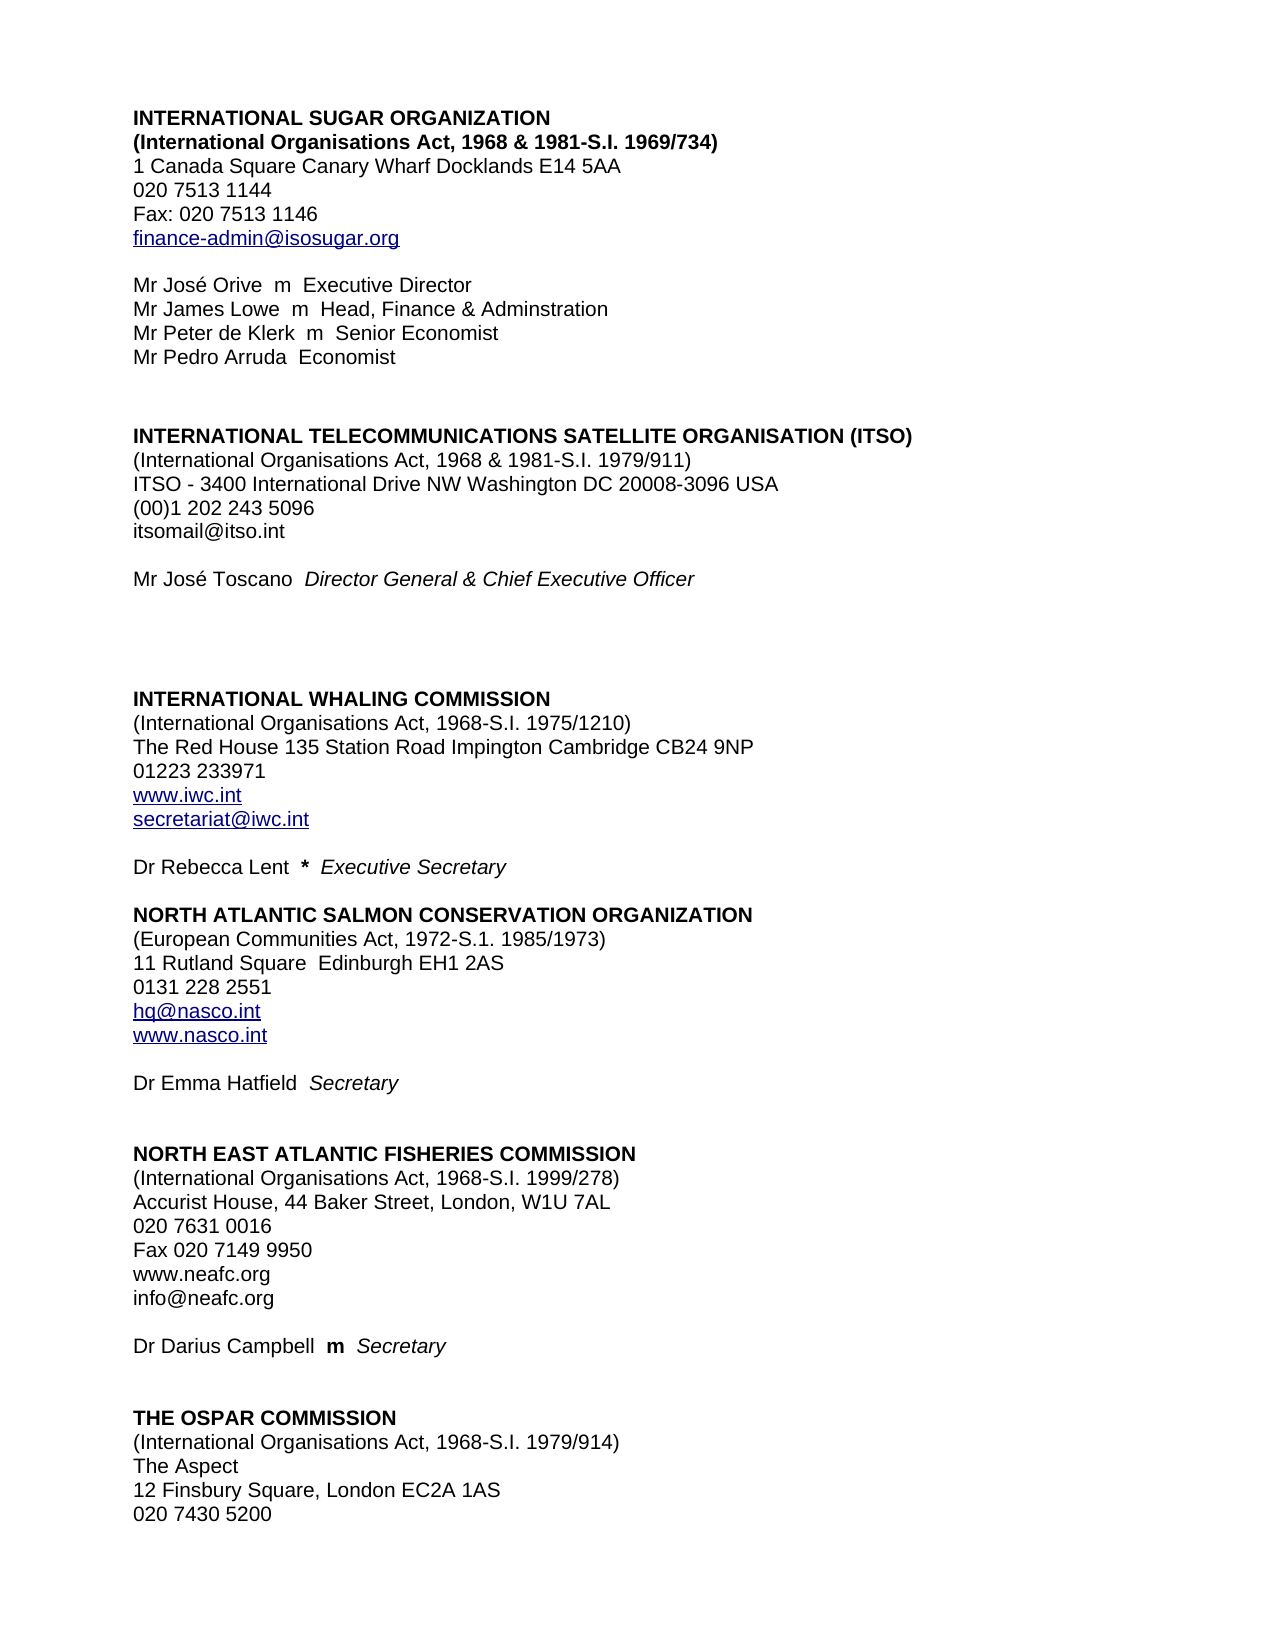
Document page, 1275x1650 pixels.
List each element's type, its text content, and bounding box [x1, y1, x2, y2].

text 020 7430 5200 [133, 1502, 1181, 1526]
text 11 Rutland Square Edinburgh EH1 2AS [133, 951, 1181, 974]
subtitle NORTH EAST ATLANTIC FISHERIES COMMISSION [133, 1142, 1181, 1166]
text Dr Emma Hatfield Secretary [133, 1070, 1181, 1094]
text INTERNATIONAL SUGAR ORGANIZATION [133, 106, 1181, 129]
text 020 7513 1144 [133, 177, 1181, 201]
text (00)1 202 243 5096 [133, 495, 1181, 519]
text info@neafc.org [133, 1286, 1181, 1310]
text 12 Finsbury Square, London EC2A 1AS [133, 1478, 1181, 1502]
text Mr Peter de Klerk m Senior Economist [133, 321, 1181, 345]
text (International Organisations Act, 1968-S.I. 1999/278) [133, 1166, 1181, 1190]
text hq@nasco.int [133, 998, 1181, 1022]
text Mr José Toscano Director General & Chief Executive Officer [133, 567, 1181, 591]
text Mr James Lowe m Head, Finance & Adminstration [133, 297, 1181, 321]
text ITSO - 3400 International Drive NW Washington DC 20008-3096 USA [133, 471, 1181, 495]
text 020 7631 0016 [133, 1214, 1181, 1238]
text finance-admin@isosugar.org [133, 225, 1181, 249]
text secretariat@iwc.int [133, 807, 1181, 831]
text (International Organisations Act, 1968 & 1981-S.I. 1979/911) [133, 447, 1181, 471]
text www.iwc.int [133, 783, 1181, 807]
text Accurist House, 44 Baker Street, London, W1U 7AL [133, 1190, 1181, 1214]
text 0131 228 2551 [133, 974, 1181, 998]
text (International Organisations Act, 1968-S.I. 1979/914) [133, 1430, 1181, 1454]
text www.nasco.int [133, 1022, 1181, 1046]
text (European Communities Act, 1972-S.1. 1985/1973) [133, 927, 1181, 951]
text The Red House 135 Station Road Impington Cambridge CB24 9NP [133, 735, 1181, 759]
text Dr Darius Campbell m Secretary [133, 1334, 1181, 1358]
text (International Organisations Act, 1968 & 1981-S.I. 1969/734) [133, 129, 1181, 153]
text www.neafc.org [133, 1262, 1181, 1286]
text (International Organisations Act, 1968-S.I. 1975/1210) [133, 711, 1181, 735]
text Fax: 020 7513 1146 [133, 201, 1181, 225]
text Dr Rebecca Lent * Executive Secretary [133, 855, 1181, 879]
text Mr José Orive m Executive Director [133, 273, 1181, 297]
text NORTH ATLANTIC SALMON CONSERVATION ORGANIZATION [133, 903, 1181, 927]
text INTERNATIONAL WHALING COMMISSION [133, 687, 1181, 711]
text itsomail@itso.int [133, 519, 1181, 543]
text 01223 233971 [133, 759, 1181, 783]
text INTERNATIONAL TELECOMMUNICATIONS SATELLITE ORGANISATION (ITSO) [133, 423, 1181, 447]
text Mr Pedro Arruda Economist [133, 345, 1181, 369]
subtitle THE OSPAR COMMISSION [133, 1406, 1181, 1430]
text 1 Canada Square Canary Wharf Docklands E14 5AA [133, 153, 1181, 177]
text Fax 020 7149 9950 [133, 1238, 1181, 1262]
text The Aspect [133, 1454, 1181, 1478]
